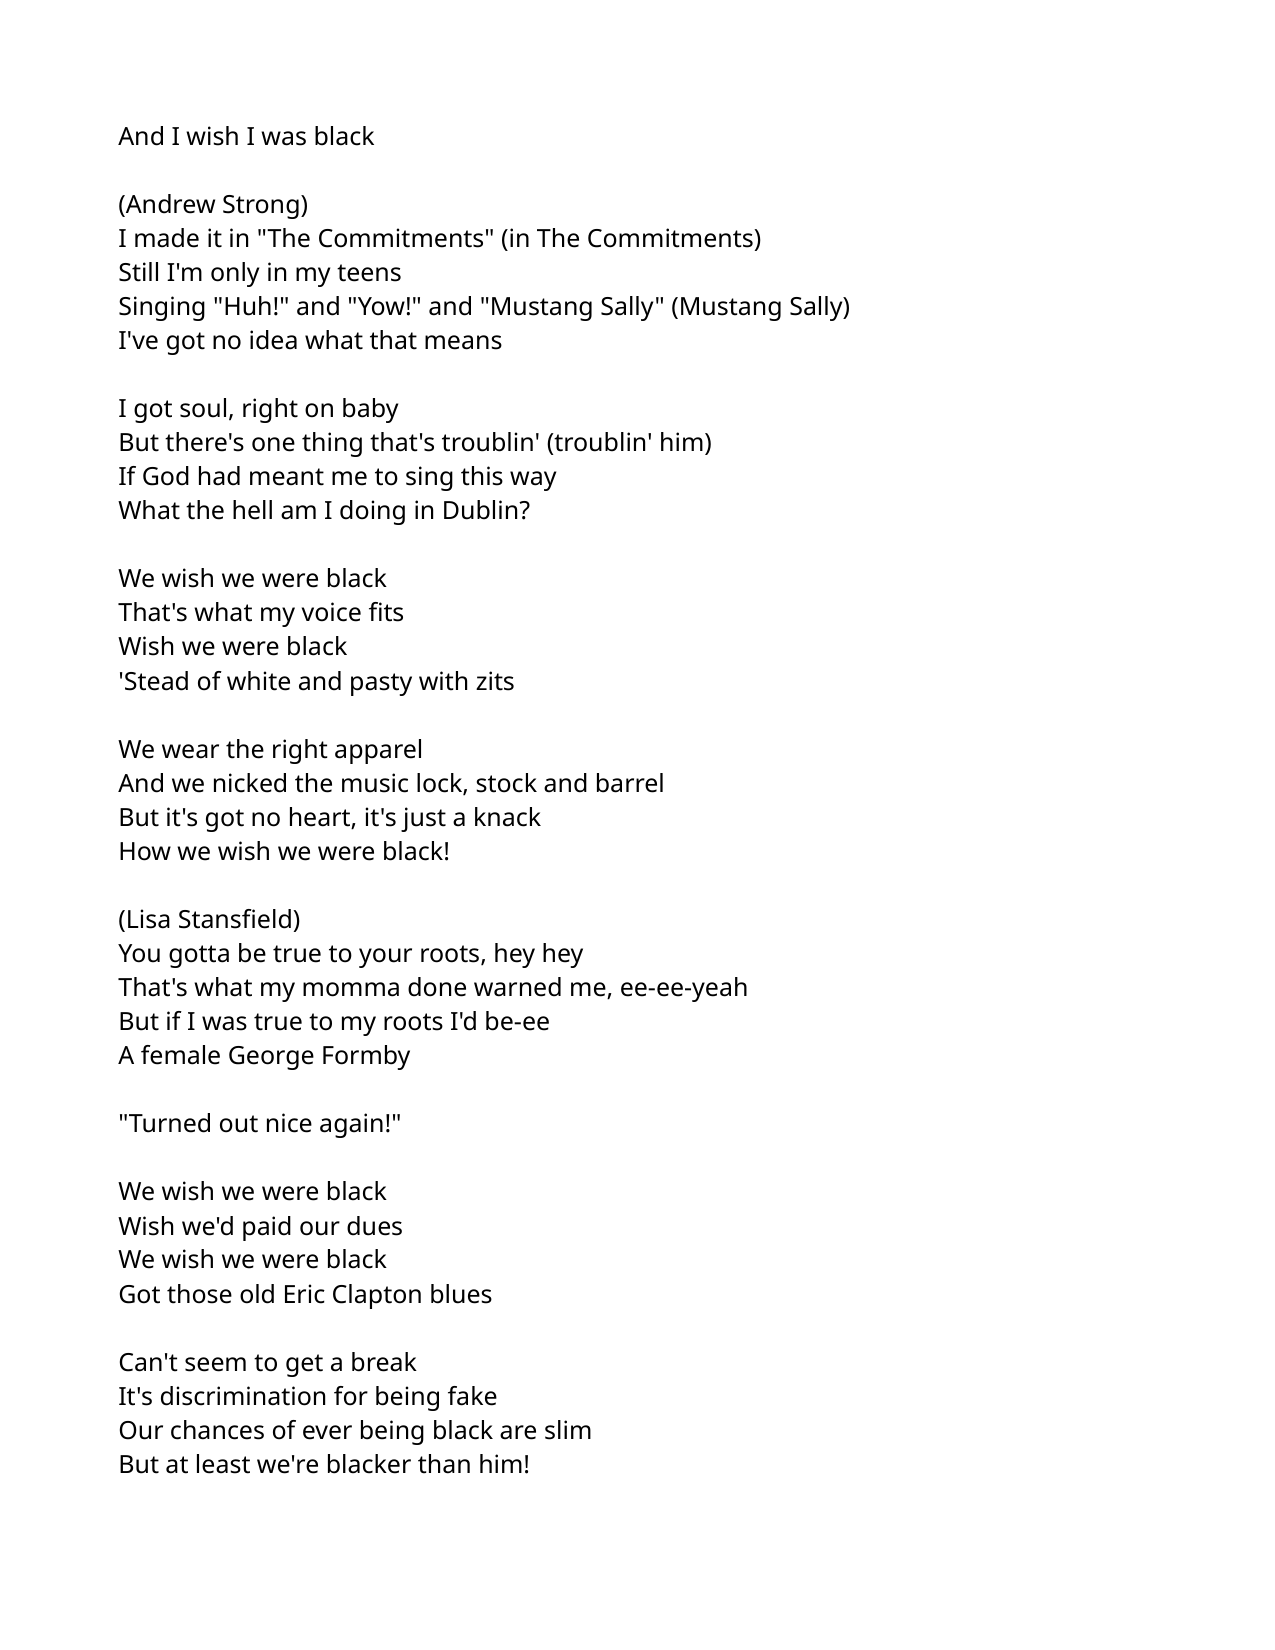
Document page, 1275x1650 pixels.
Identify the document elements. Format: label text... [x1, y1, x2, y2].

text That's what my momma done warned me, ee-ee-yeah [118, 970, 1157, 1004]
text Singing "Huh!" and "Yow!" and "Mustang Sally" (Mustang Sally) [118, 288, 1157, 322]
text I've got no idea what that means [118, 322, 1157, 357]
text We wish we were black [118, 561, 1157, 595]
text Still I'm only in my teens [118, 254, 1157, 288]
text It's discrimination for being fake [118, 1378, 1157, 1412]
text I made it in "The Commitments" (in The Commitments) [118, 220, 1157, 254]
text But if I was true to my roots I'd be-ee [118, 1004, 1157, 1038]
text 'Stead of white and pasty with zits [118, 663, 1157, 697]
text That's what my voice fits [118, 595, 1157, 629]
text What the hell am I doing in Dublin? [118, 493, 1157, 527]
text I got soul, right on baby [118, 391, 1157, 425]
text But it's got no heart, it's just a knack [118, 799, 1157, 833]
text And we nicked the music lock, stock and barrel [118, 765, 1157, 799]
text If God had meant me to sing this way [118, 459, 1157, 493]
text How we wish we were black! [118, 833, 1157, 867]
text We wear the right apparel [118, 731, 1157, 765]
text Can't seem to get a break [118, 1344, 1157, 1378]
text We wish we were black [118, 1174, 1157, 1208]
text A female George Formby [118, 1038, 1157, 1072]
text "Turned out nice again!" [118, 1106, 1157, 1140]
text Got those old Eric Clapton blues [118, 1276, 1157, 1310]
text (Andrew Strong) [118, 186, 1157, 220]
text You gotta be true to your roots, hey hey [118, 936, 1157, 970]
text But there's one thing that's troublin' (troublin' him) [118, 425, 1157, 459]
text We wish we were black [118, 1242, 1157, 1276]
text But at least we're blacker than him! [118, 1447, 1157, 1481]
text (Lisa Stansfield) [118, 902, 1157, 936]
text Wish we'd paid our dues [118, 1208, 1157, 1242]
text Wish we were black [118, 629, 1157, 663]
text Our chances of ever being black are slim [118, 1412, 1157, 1447]
text And I wish I was black [118, 118, 1157, 152]
